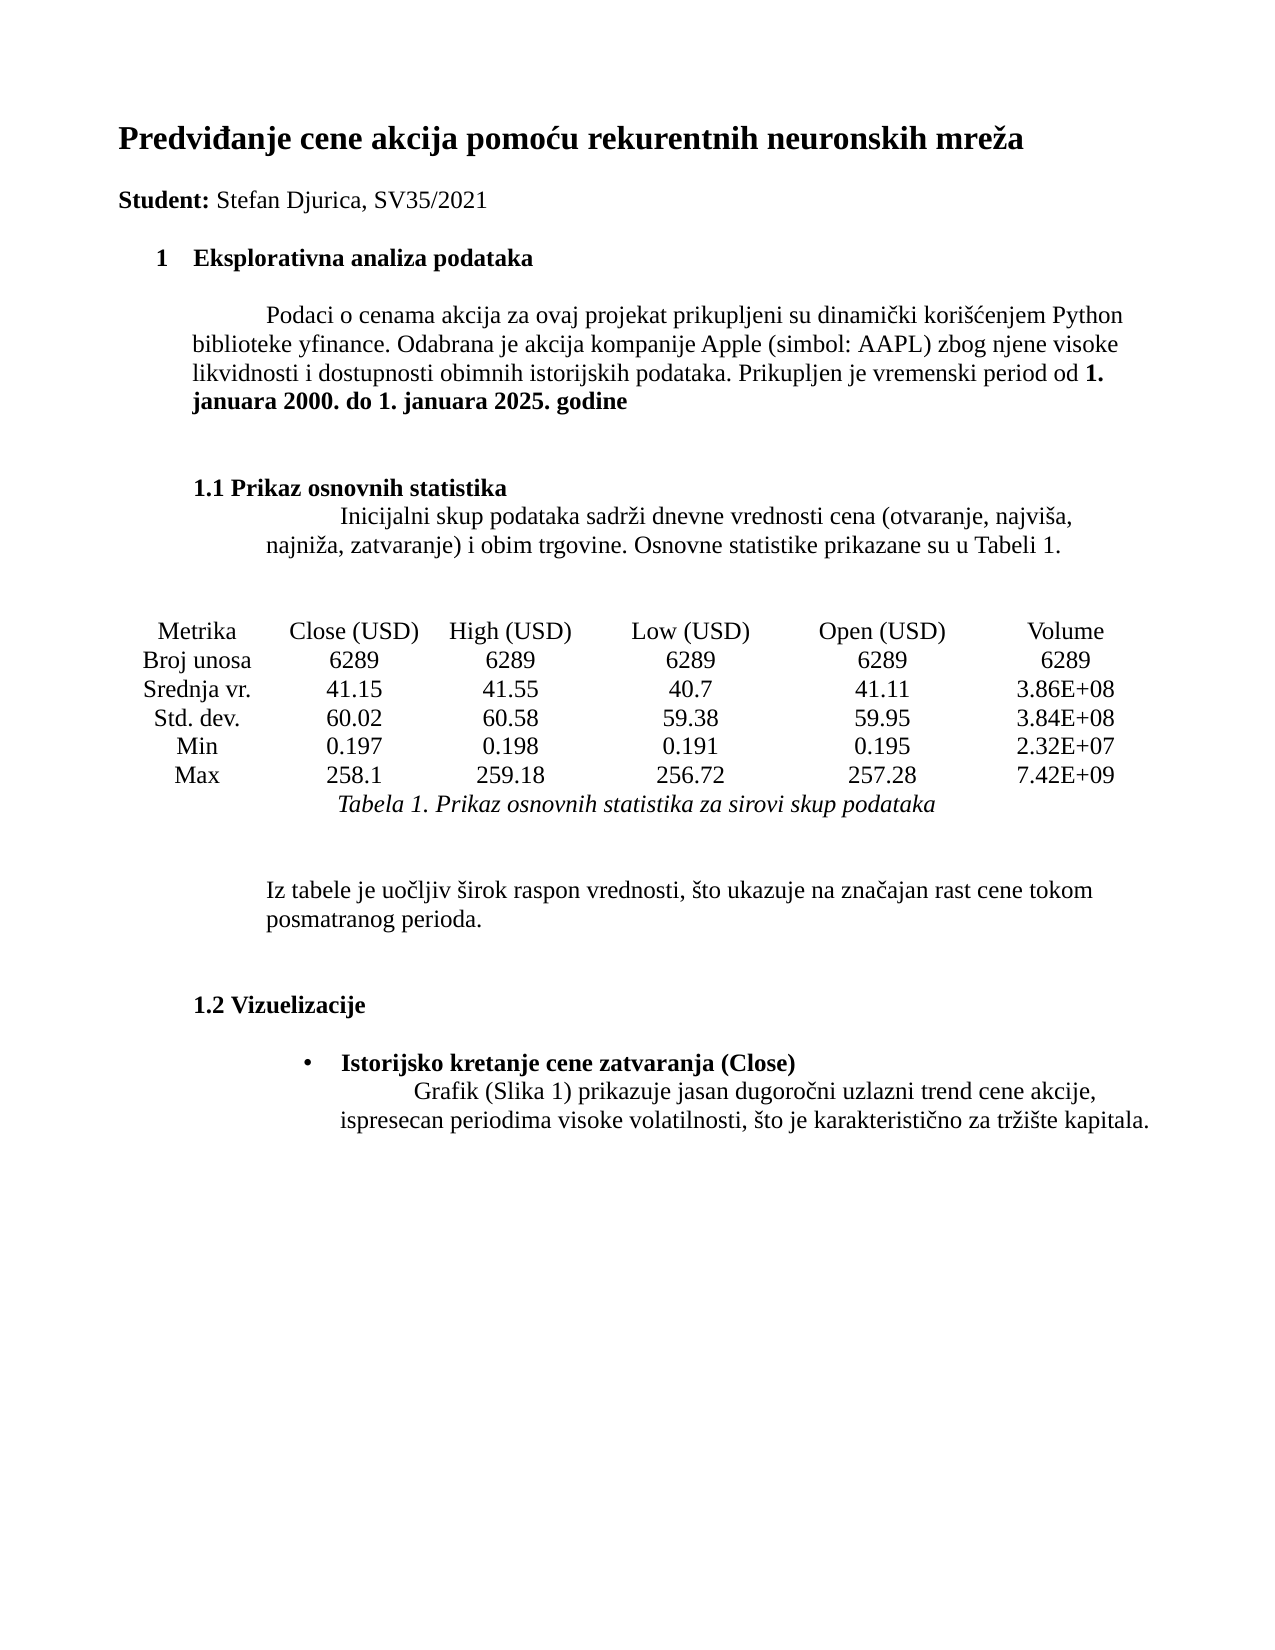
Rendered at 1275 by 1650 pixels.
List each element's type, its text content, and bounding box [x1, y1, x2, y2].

text Tabela 1. Prikaz osnovnih statistika za sirovi skup podataka [118, 789, 1157, 818]
table_cell 257.28 [793, 760, 972, 789]
table_cell 41.55 [432, 674, 588, 703]
table_header Volume [972, 616, 1159, 645]
table_cell 0.198 [432, 731, 588, 760]
table_cell 259.18 [432, 760, 588, 789]
text Student: Stefan Djurica, SV35/2021 [118, 185, 1157, 214]
table_cell 6289 [793, 645, 972, 674]
list Istorijsko kretanje cene zatvaranja (Close) [303, 1048, 1157, 1076]
table_cell 6289 [276, 645, 432, 674]
table_cell 40.7 [589, 674, 793, 703]
table_cell 258.1 [276, 760, 432, 789]
table_cell 2.32E+07 [972, 731, 1159, 760]
list Vizuelizacije [193, 990, 1157, 1019]
table_cell 6289 [589, 645, 793, 674]
table_cell Std. dev. [118, 703, 276, 731]
table_header Metrika [118, 616, 276, 645]
table_header Low (USD) [589, 616, 793, 645]
table_cell 256.72 [589, 760, 793, 789]
table_cell 41.11 [793, 674, 972, 703]
table_cell 60.58 [432, 703, 588, 731]
table_cell 41.15 [276, 674, 432, 703]
table_cell 0.197 [276, 731, 432, 760]
table_cell 59.38 [589, 703, 793, 731]
table_cell Min [118, 731, 276, 760]
list Prikaz osnovnih statistika [193, 473, 1157, 501]
table_cell 6289 [432, 645, 588, 674]
table_cell Max [118, 760, 276, 789]
text Grafik (Slika 1) prikazuje jasan dugoročni uzlazni trend cene akcije, ispresecan periodima visoke volatilnosti, što je karakteristično za tržište kapitala. [340, 1076, 1157, 1134]
table_header High (USD) [432, 616, 588, 645]
text Podaci o cenama akcija za ovaj projekat prikupljeni su dinamički korišćenjem Python biblioteke yfinance. Odabrana je akcija kompanije Apple (simbol: AAPL) zbog njene visoke likvidnosti i dostupnosti obimnih istorijskih podataka. Prikupljen je vremenski period od 1. januara 2000. do 1. januara 2025. godine [192, 300, 1157, 415]
text Iz tabele je uočljiv širok raspon vrednosti, što ukazuje na značajan rast cene tokom posmatranog perioda. [266, 875, 1157, 933]
table_header Open (USD) [793, 616, 972, 645]
table_cell 59.95 [793, 703, 972, 731]
table_cell 60.02 [276, 703, 432, 731]
table_cell 0.195 [793, 731, 972, 760]
list Eksplorativna analiza podataka [156, 243, 1157, 271]
text Inicijalni skup podataka sadrži dnevne vrednosti cena (otvaranje, najviša, najniža, zatvaranje) i obim trgovine. Osnovne statistike prikazane su u Tabeli 1. [266, 501, 1157, 559]
table_cell Srednja vr. [118, 674, 276, 703]
table_cell 0.191 [589, 731, 793, 760]
table_header Close (USD) [276, 616, 432, 645]
table_cell 6289 [972, 645, 1159, 674]
table_cell Broj unosa [118, 645, 276, 674]
text Predviđanje cene akcija pomoću rekurentnih neuronskih mreža [118, 118, 1157, 156]
table_cell 7.42E+09 [972, 760, 1159, 789]
table_cell 3.84E+08 [972, 703, 1159, 731]
table_cell 3.86E+08 [972, 674, 1159, 703]
